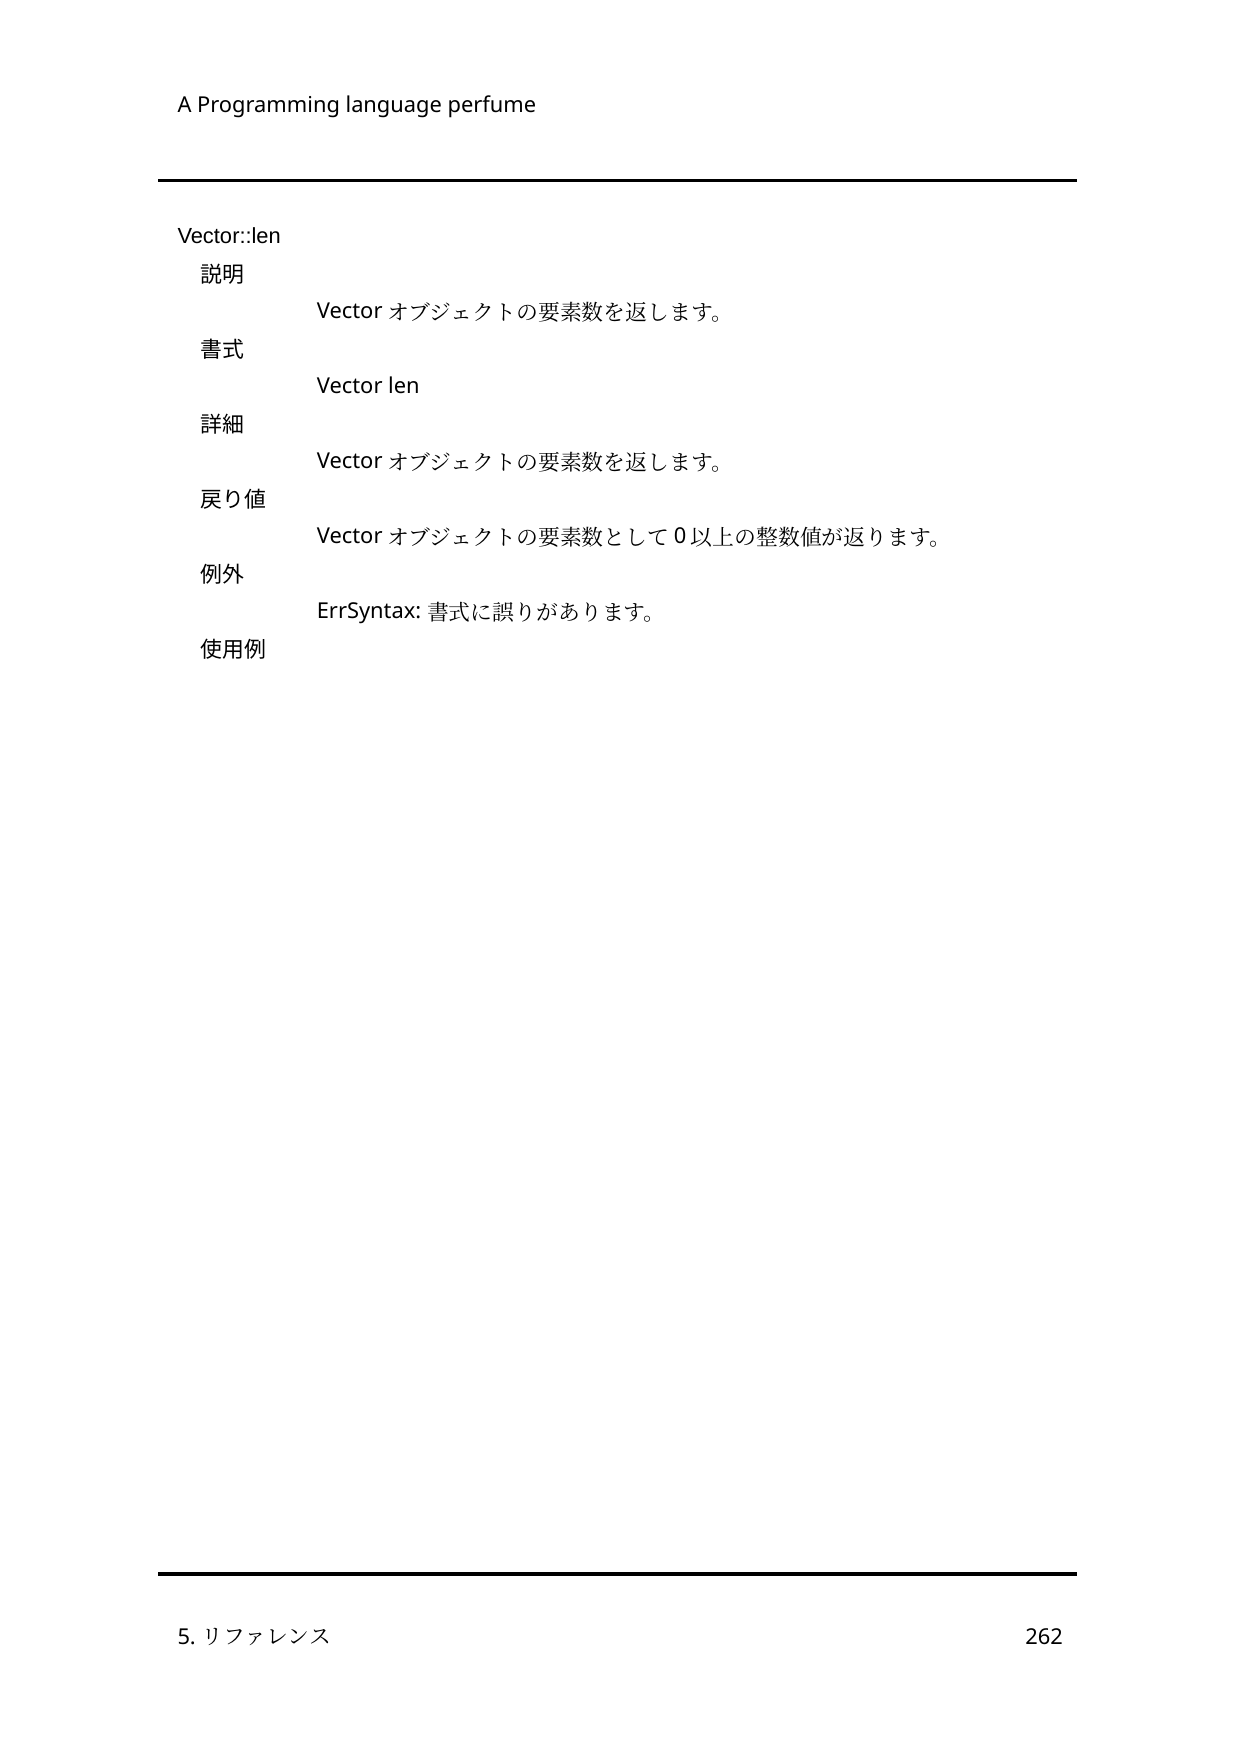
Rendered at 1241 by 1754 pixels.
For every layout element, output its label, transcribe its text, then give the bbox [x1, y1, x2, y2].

table_header 説明 [200, 254, 317, 329]
table_cell 使用例 [200, 629, 317, 704]
table_cell ErrSyntax: 書式に誤りがあります。 [317, 554, 1063, 629]
table_cell 戻り値 [200, 479, 317, 554]
table_header Vectorオブジェクトの要素数を返します。 [317, 254, 1063, 329]
table_cell [317, 629, 1063, 704]
table_cell 詳細 [200, 404, 317, 479]
table_cell 書式 [200, 329, 317, 404]
table_cell 例外 [200, 554, 317, 629]
table_cell Vectorオブジェクトの要素数として0以上の整数値が返ります。 [317, 479, 1063, 554]
subtitle Vector::len [177, 217, 1063, 254]
table_cell Vectorオブジェクトの要素数を返します。 [317, 404, 1063, 479]
table_cell Vector len [317, 329, 1063, 404]
